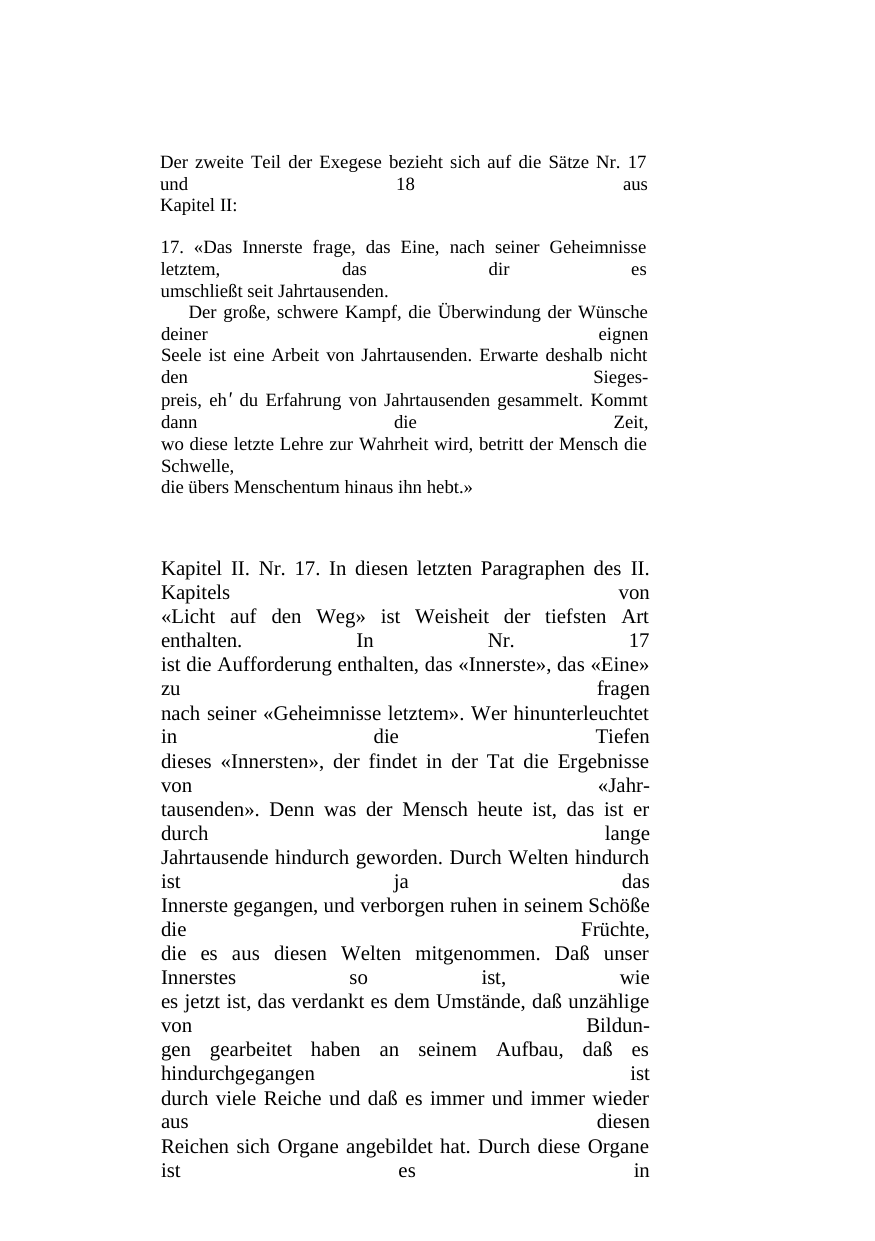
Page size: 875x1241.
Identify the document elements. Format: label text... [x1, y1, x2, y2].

text 17. «Das Innerste frage, das Eine, nach seiner Geheimnisse letztem, das dir es umschließt seit Jahrtausenden. [160, 236, 647, 301]
text Der große, schwere Kampf, die Überwindung der Wünsche deiner eignen Seele ist eine Arbeit von Jahrtausenden. Erwarte deshalb nicht den Sieges- preis, eh' du Erfahrung von Jahrtausenden gesammelt. Kommt dann die Zeit, wo diese letzte Lehre zur Wahrheit wird, betritt der Mensch die Schwelle, die übers Menschentum hinaus ihn hebt.» [161, 301, 648, 498]
text Kapitel II. Nr. 17. In diesen letzten Paragraphen des II. Kapitels von «Licht auf den Weg» ist Weisheit der tiefsten Art enthalten. In Nr. 17 ist die Aufforderung enthalten, das «Innerste», das «Eine» zu fragen nach seiner «Geheimnisse letztem». Wer hinunterleuchtet in die Tiefen dieses «Innersten», der findet in der Tat die Ergebnisse von «Jahr- tausenden». Denn was der Mensch heute ist, das ist er durch lange Jahrtausende hindurch geworden. Durch Welten hindurch ist ja das Innerste gegangen, und verborgen ruhen in seinem Schöße die Früchte, die es aus diesen Welten mitgenommen. Daß unser Innerstes so ist, wie es jetzt ist, das verdankt es dem Umstände, daß unzählige von Bildun- gen gearbeitet haben an seinem Aufbau, daß es hindurchgegangen ist durch viele Reiche und daß es immer und immer wieder aus diesen Reichen sich Organe angebildet hat. Durch diese Organe ist es in [161, 556, 650, 1182]
text Der zweite Teil der Exegese bezieht sich auf die Sätze Nr. 17 und 18 aus Kapitel II: [160, 151, 648, 216]
